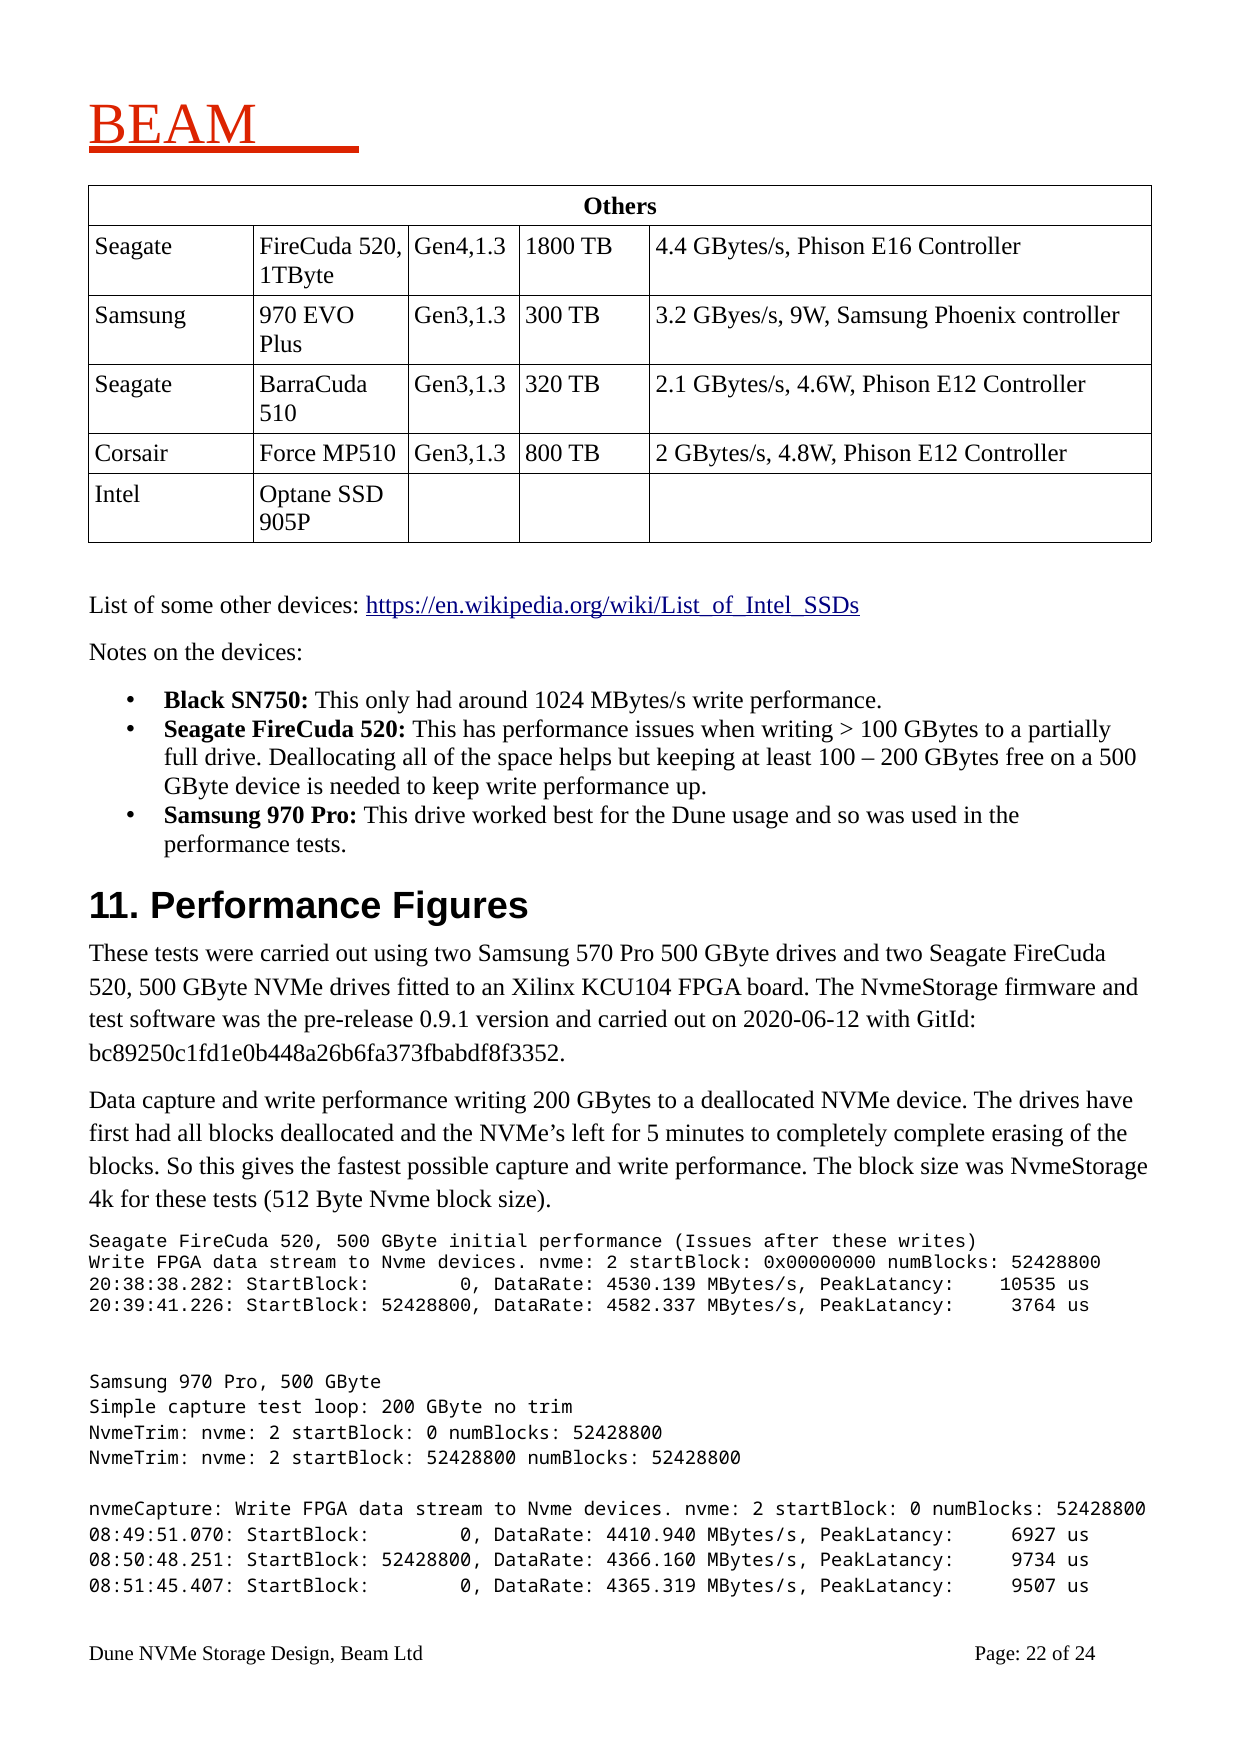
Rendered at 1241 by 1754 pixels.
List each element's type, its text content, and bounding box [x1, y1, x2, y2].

text List of some other devices: https://en.wikipedia.org/wiki/List_of_Intel_SSDs [88, 590, 1152, 618]
table_cell Gen3,1.3 [409, 365, 519, 433]
table_cell Gen3,1.3 [409, 434, 519, 473]
table_cell Gen3,1.3 [409, 296, 519, 363]
table_cell BarraCuda 510 [254, 365, 408, 433]
text These tests were carried out using two Samsung 570 Pro 500 GByte drives and two Seagate FireCuda 520, 500 GByte NVMe drives fitted to an Xilinx KCU104 FPGA board. The NvmeStorage firmware and test software was the pre-release 0.9.1 version and carried out on 2020-06-12 with GitId: bc89250c1fd1e0b448a26b6fa373fbabdf8f3352. [88, 938, 1152, 1066]
table_cell Intel [89, 474, 253, 542]
list Seagate FireCuda 520: This has performance issues when writing > 100 GBytes to a partially full drive. Deallocating all of the space helps but keeping at least 100 – 200 GBytes free on a 500 GByte device is needed to keep write performance up. [126, 714, 1152, 800]
text Samsung 970 Pro, 500 GByte [88, 1368, 1152, 1393]
text 20:38:38.282: StartBlock: 0, DataRate: 4530.139 MBytes/s, PeakLatancy: 10535 us [88, 1274, 1152, 1296]
table_cell 1800 TB [520, 226, 649, 294]
table_cell 2.1 GBytes/s, 4.6W, Phison E12 Controller [650, 365, 1151, 433]
text Write FPGA data stream to Nvme devices. nvme: 2 startBlock: 0x00000000 numBlocks: 52428800 [88, 1253, 1152, 1274]
table_cell 3.2 GByes/s, 9W, Samsung Phoenix controller [650, 296, 1151, 363]
table_cell Corsair [89, 434, 253, 473]
table_cell [520, 474, 649, 542]
text Notes on the devices: [88, 637, 1152, 666]
table_cell FireCuda 520, 1TByte [254, 226, 408, 294]
table_cell Others [89, 186, 1151, 225]
text nvmeCapture: Write FPGA data stream to Nvme devices. nvme: 2 startBlock: 0 numBlocks: 52428800 08:49:51.070: StartBlock: 0, DataRate: 4410.940 MBytes/s, PeakLatancy: 6927 us 08:50:48.251: StartBlock: 52428800, DataRate: 4366.160 MBytes/s, PeakLatancy: 9734 us 08:51:45.407: StartBlock: 0, DataRate: 4365.319 MBytes/s, PeakLatancy: 9507 us [88, 1496, 1152, 1598]
table_cell [650, 474, 1151, 542]
table_cell 4.4 GBytes/s, Phison E16 Controller [650, 226, 1151, 294]
table_cell Seagate [89, 365, 253, 433]
table_cell 970 EVO Plus [254, 296, 408, 363]
table_cell 300 TB [520, 296, 649, 363]
table_cell Force MP510 [254, 434, 408, 473]
table_cell [409, 474, 519, 542]
table_cell 320 TB [520, 365, 649, 433]
list Samsung 970 Pro: This drive worked best for the Dune usage and so was used in the performance tests. [126, 800, 1152, 857]
table_cell 2 GBytes/s, 4.8W, Phison E12 Controller [650, 434, 1151, 473]
text Simple capture test loop: 200 GByte no trim NvmeTrim: nvme: 2 startBlock: 0 numBlocks: 52428800 NvmeTrim: nvme: 2 startBlock: 52428800 numBlocks: 52428800 [88, 1393, 1152, 1496]
subtitle Performance Figures [88, 882, 1152, 926]
list Black SN750: This only had around 1024 MBytes/s write performance. [126, 685, 1152, 714]
table_cell Samsung [89, 296, 253, 363]
table_cell Gen4,1.3 [409, 226, 519, 294]
table_cell 800 TB [520, 434, 649, 473]
text Data capture and write performance writing 200 GBytes to a deallocated NVMe device. The drives have first had all blocks deallocated and the NVMe’s left for 5 minutes to completely complete erasing of the blocks. So this gives the fastest possible capture and write performance. The block size was NvmeStorage 4k for these tests (512 Byte Nvme block size). [88, 1085, 1152, 1213]
table_cell Optane SSD 905P [254, 474, 408, 542]
text Seagate FireCuda 520, 500 GByte initial performance (Issues after these writes) [88, 1232, 1152, 1253]
text 20:39:41.226: StartBlock: 52428800, DataRate: 4582.337 MBytes/s, PeakLatancy: 3764 us [88, 1296, 1152, 1317]
table_cell Seagate [89, 226, 253, 294]
